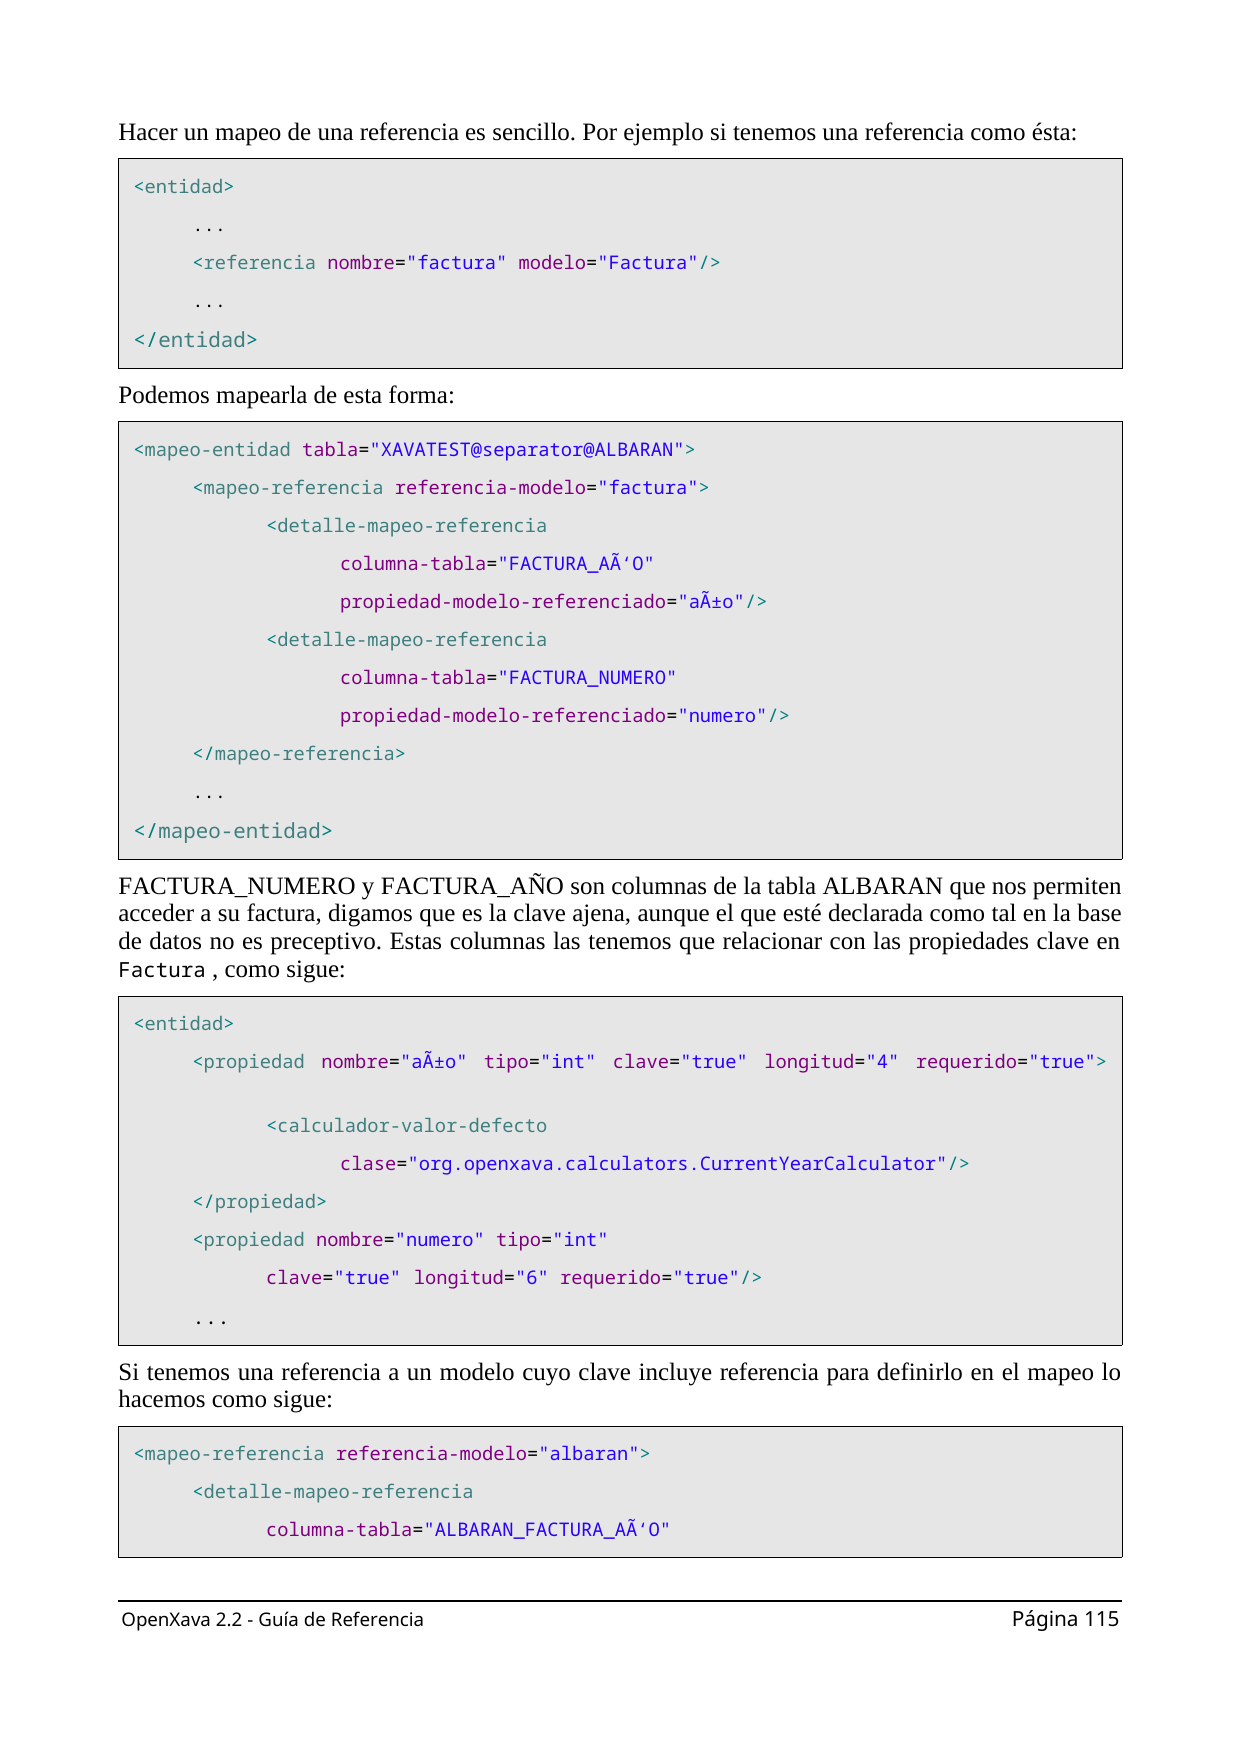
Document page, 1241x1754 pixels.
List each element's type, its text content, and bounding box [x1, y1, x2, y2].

text <mapeo-referencia referencia-modelo="factura"> [119, 459, 1122, 497]
text ... [119, 763, 1122, 801]
text propiedad-modelo-referenciado="aÃ±o"/> [119, 573, 1122, 611]
text <detalle-mapeo-referencia [119, 497, 1122, 535]
text ... [119, 272, 1122, 310]
text <propiedad nombre="numero" tipo="int" [119, 1211, 1122, 1249]
text ... [119, 1287, 1122, 1345]
text Podemos mapearla de esta forma: [118, 381, 1122, 409]
text columna-tabla="ALBARAN_FACTURA_AÃ‘O" [119, 1502, 1122, 1557]
text <entidad> [119, 159, 1122, 196]
text ... [119, 196, 1122, 234]
text </propiedad> [119, 1173, 1122, 1211]
text </mapeo-referencia> [119, 725, 1122, 763]
text propiedad-modelo-referenciado="numero"/> [119, 687, 1122, 725]
text Si tenemos una referencia a un modelo cuyo clave incluye referencia para definirlo en el mapeo lo hacemos como sigue: [118, 1358, 1122, 1413]
text <detalle-mapeo-referencia [119, 611, 1122, 649]
text </mapeo-entidad> [119, 801, 1122, 859]
text clase="org.openxava.calculators.CurrentYearCalculator"/> [119, 1135, 1122, 1173]
text <referencia nombre="factura" modelo="Factura"/> [119, 234, 1122, 272]
text columna-tabla="FACTURA_AÃ‘O" [119, 535, 1122, 573]
text <calculador-valor-defecto [119, 1097, 1122, 1135]
text columna-tabla="FACTURA_NUMERO" [119, 649, 1122, 687]
text <propiedad nombre="aÃ±o" tipo="int" clave="true" longitud="4" requerido="true"> [119, 1034, 1122, 1097]
text <mapeo-referencia referencia-modelo="albaran"> [119, 1427, 1122, 1464]
text FACTURA_NUMERO y FACTURA_AÑO son columnas de la tabla ALBARAN que nos permiten acceder a su factura, digamos que es la clave ajena, aunque el que esté declarada como tal en la base de datos no es preceptivo. Estas columnas las tenemos que relacionar con las propiedades clave en Factura , como sigue: [118, 872, 1122, 983]
text <entidad> [119, 997, 1122, 1034]
text Hacer un mapeo de una referencia es sencillo. Por ejemplo si tenemos una referencia como ésta: [118, 118, 1122, 146]
text <mapeo-entidad tabla="XAVATEST@separator@ALBARAN"> [119, 422, 1122, 459]
text </entidad> [119, 310, 1122, 368]
text clave="true" longitud="6" requerido="true"/> [119, 1249, 1122, 1287]
text <detalle-mapeo-referencia [119, 1464, 1122, 1502]
